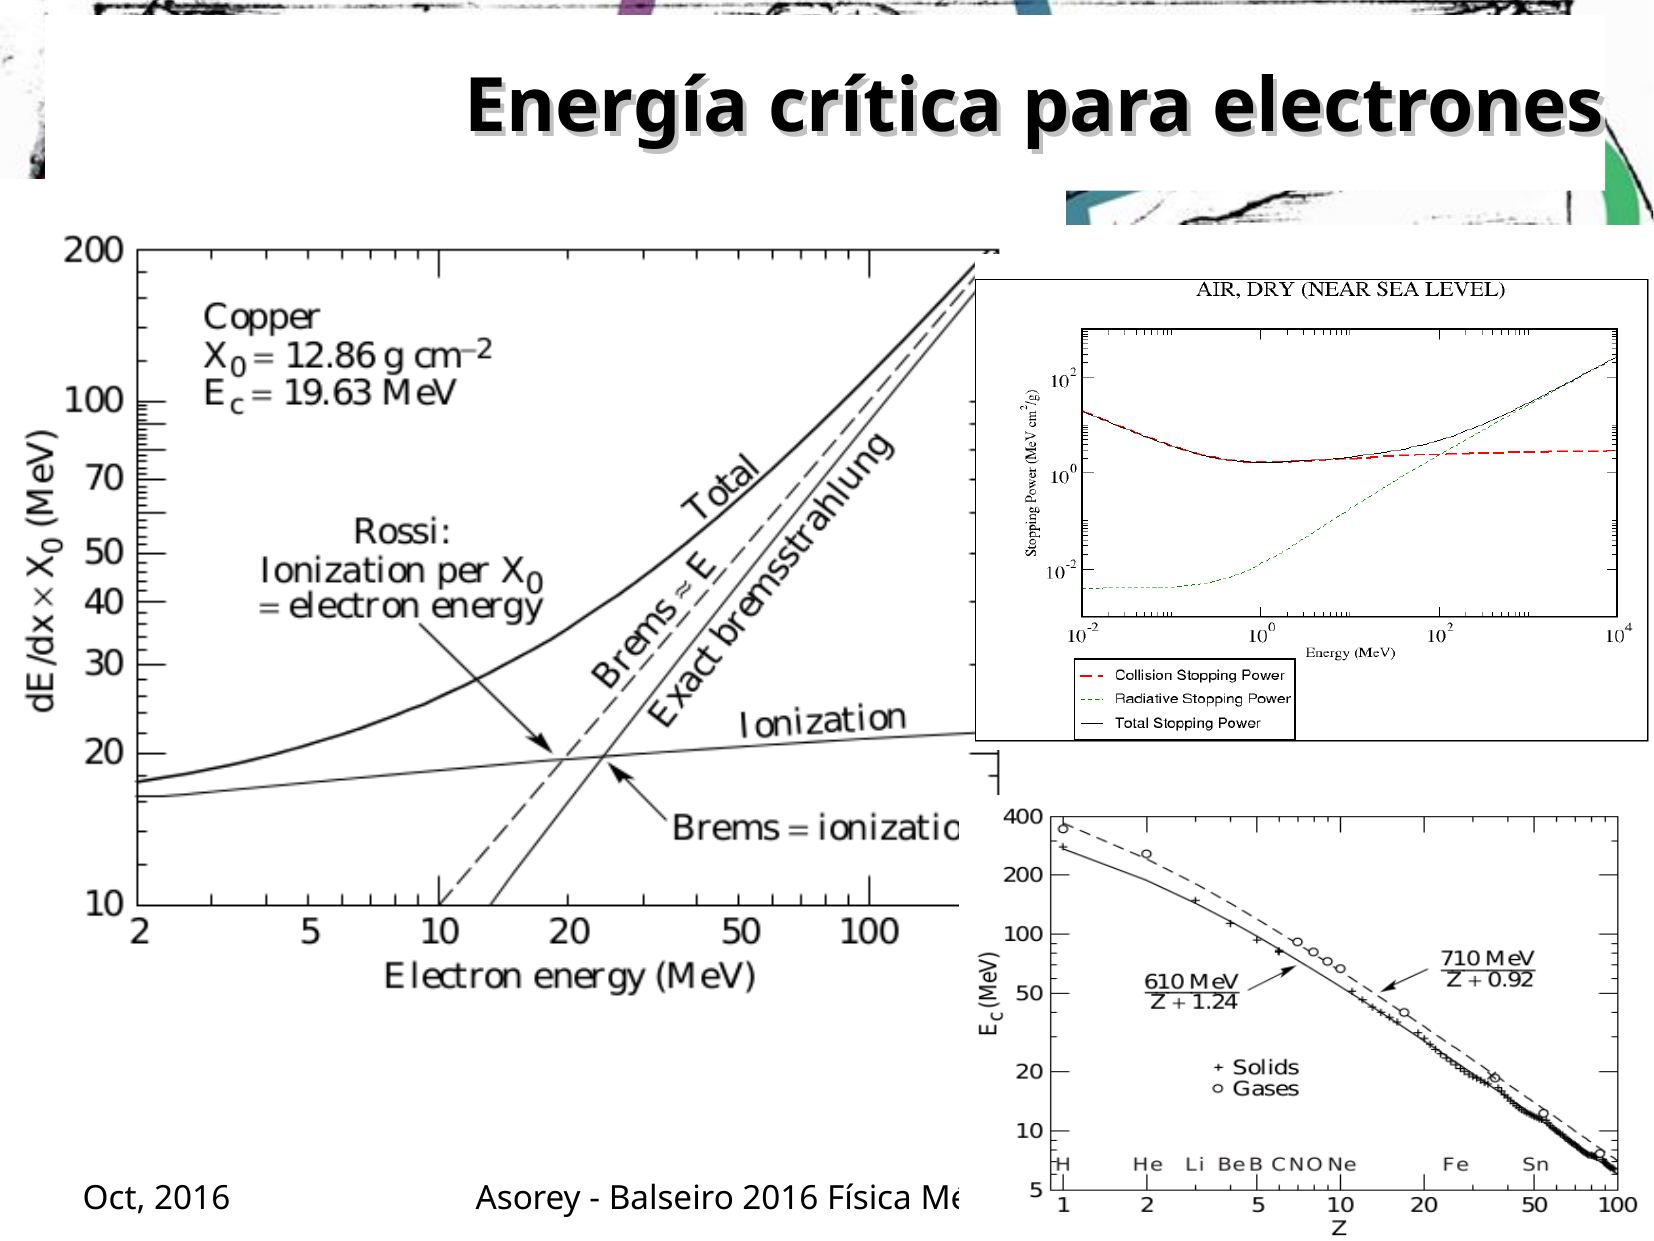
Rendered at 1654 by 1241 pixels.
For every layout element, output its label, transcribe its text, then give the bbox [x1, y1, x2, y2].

picture [0, 0, 1654, 1241]
title Energía crítica para electrones [45, 15, 1606, 191]
